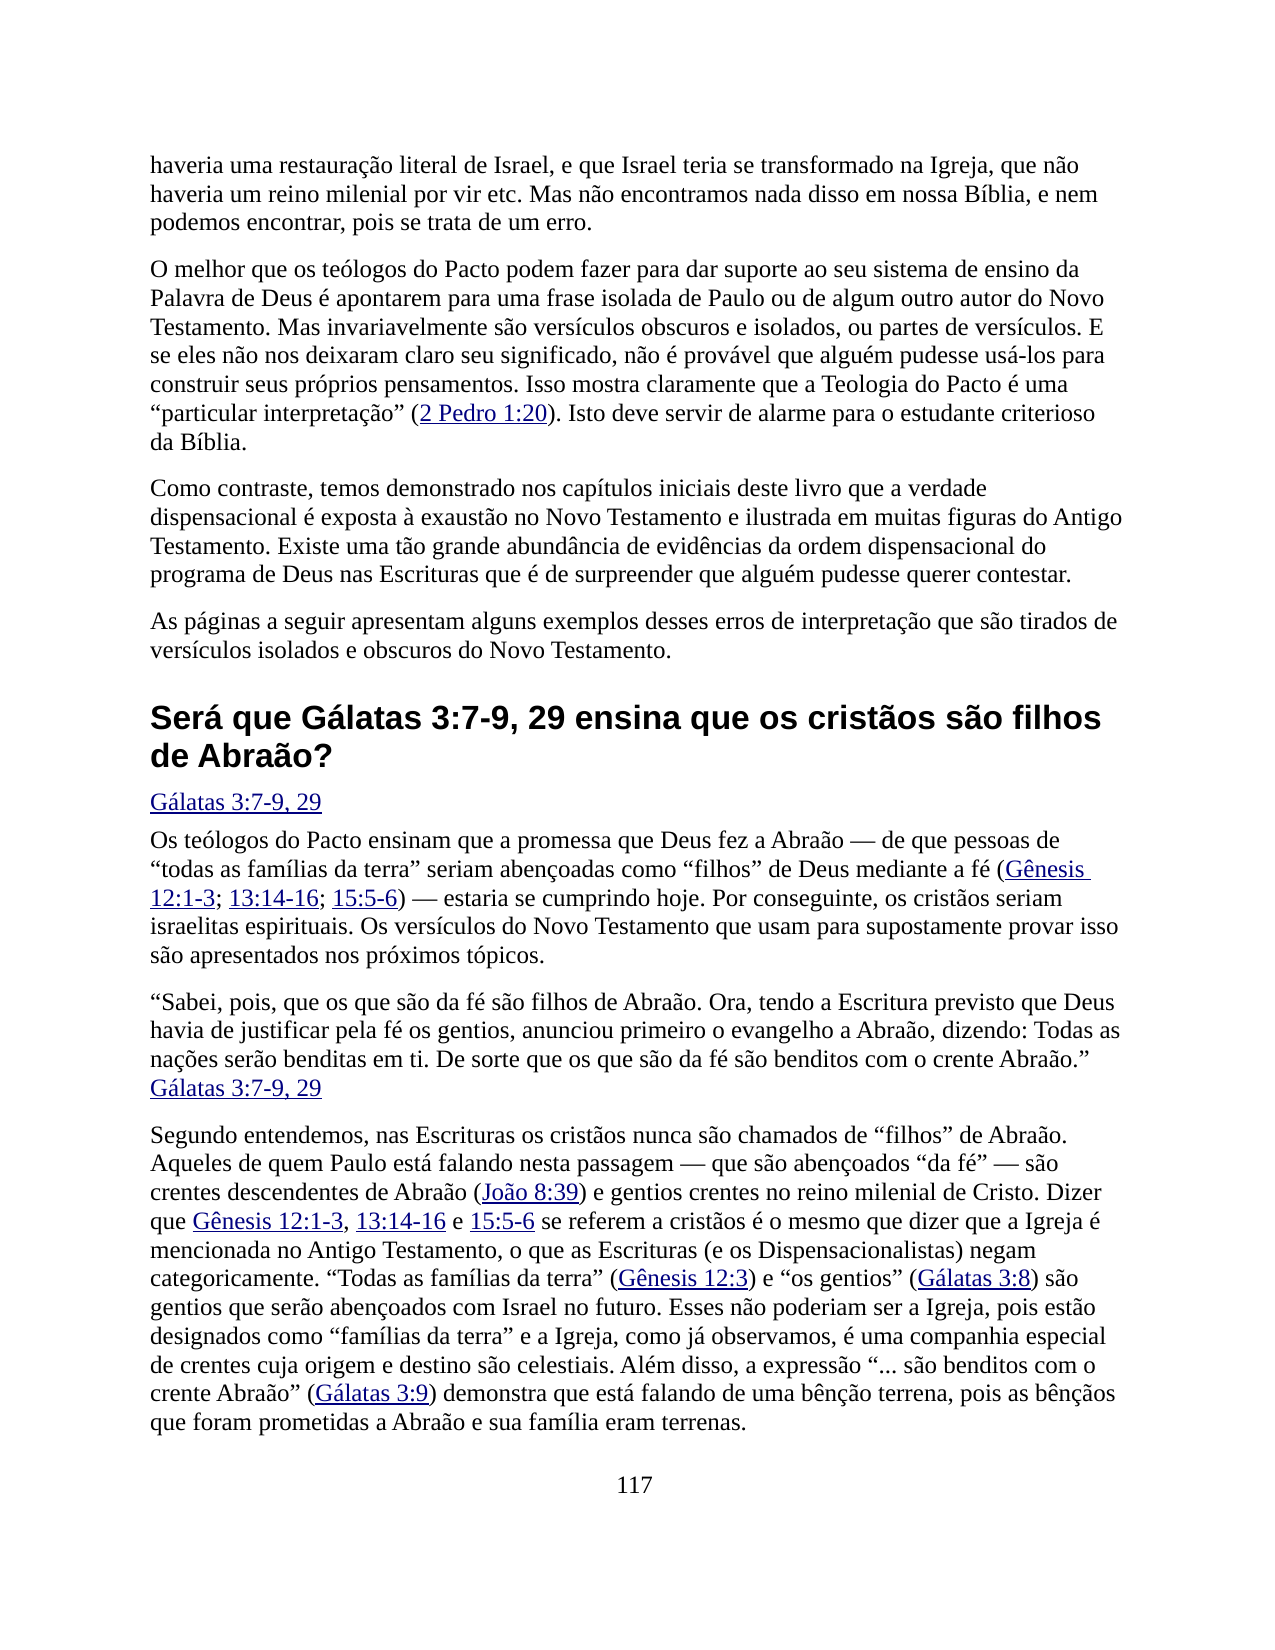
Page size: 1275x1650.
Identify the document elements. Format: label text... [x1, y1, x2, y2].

subtitle Será que Gálatas 3:7-9, 29 ensina que os cristãos são filhos de Abraão? [150, 698, 1125, 775]
text Gálatas 3:7-9, 29 [150, 787, 1125, 816]
text Como contraste, temos demonstrado nos capítulos iniciais deste livro que a verdade dispensacional é exposta à exaustão no Novo Testamento e ilustrada em muitas figuras do Antigo Testamento. Existe uma tão grande abundância de evidências da ordem dispensacional do programa de Deus nas Escrituras que é de surpreender que alguém pudesse querer contestar. [150, 473, 1125, 588]
text Segundo entendemos, nas Escrituras os cristãos nunca são chamados de “filhos” de Abraão. Aqueles de quem Paulo está falando nesta passagem — que são abençoados “da fé” — são crentes descendentes de Abraão (João 8:39) e gentios crentes no reino milenial de Cristo. Dizer que Gênesis 12:1-3, 13:14-16 e 15:5-6 se referem a cristãos é o mesmo que dizer que a Igreja é mencionada no Antigo Testamento, o que as Escrituras (e os Dispensacionalistas) negam categoricamente. “Todas as famílias da terra” (Gênesis 12:3) e “os gentios” (Gálatas 3:8) são gentios que serão abençoados com Israel no futuro. Esses não poderiam ser a Igreja, pois estão designados como “famílias da terra” e a Igreja, como já observamos, é uma companhia especial de crentes cuja origem e destino são celestiais. Além disso, a expressão “... são benditos com o crente Abraão” (Gálatas 3:9) demonstra que está falando de uma bênção terrena, pois as bênçãos que foram prometidas a Abraão e sua família eram terrenas. [150, 1120, 1125, 1436]
text As páginas a seguir apresentam alguns exemplos desses erros de interpretação que são tirados de versículos isolados e obscuros do Novo Testamento. [150, 606, 1125, 664]
text Os teólogos do Pacto ensinam que a promessa que Deus fez a Abraão — de que pessoas de “todas as famílias da terra” seriam abençoadas como “filhos” de Deus mediante a fé (Gênesis 12:1-3; 13:14-16; 15:5-6) — estaria se cumprindo hoje. Por conseguinte, os cristãos seriam israelitas espirituais. Os versículos do Novo Testamento que usam para supostamente provar isso são apresentados nos próximos tópicos. [150, 825, 1125, 969]
text haveria uma restauração literal de Israel, e que Israel teria se transformado na Igreja, que não haveria um reino milenial por vir etc. Mas não encontramos nada disso em nossa Bíblia, e nem podemos encontrar, pois se trata de um erro. [150, 150, 1125, 236]
text “Sabei, pois, que os que são da fé são filhos de Abraão. Ora, tendo a Escritura previsto que Deus havia de justificar pela fé os gentios, anunciou primeiro o evangelho a Abraão, dizendo: Todas as nações serão benditas em ti. De sorte que os que são da fé são benditos com o crente Abraão.” Gálatas 3:7-9, 29 [150, 987, 1125, 1102]
text O melhor que os teólogos do Pacto podem fazer para dar suporte ao seu sistema de ensino da Palavra de Deus é apontarem para uma frase isolada de Paulo ou de algum outro autor do Novo Testamento. Mas invariavelmente são versículos obscuros e isolados, ou partes de versículos. E se eles não nos deixaram claro seu significado, não é provável que alguém pudesse usá-los para construir seus próprios pensamentos. Isso mostra claramente que a Teologia do Pacto é uma “particular interpretação” (2 Pedro 1:20). Isto deve servir de alarme para o estudante criterioso da Bíblia. [150, 254, 1125, 455]
